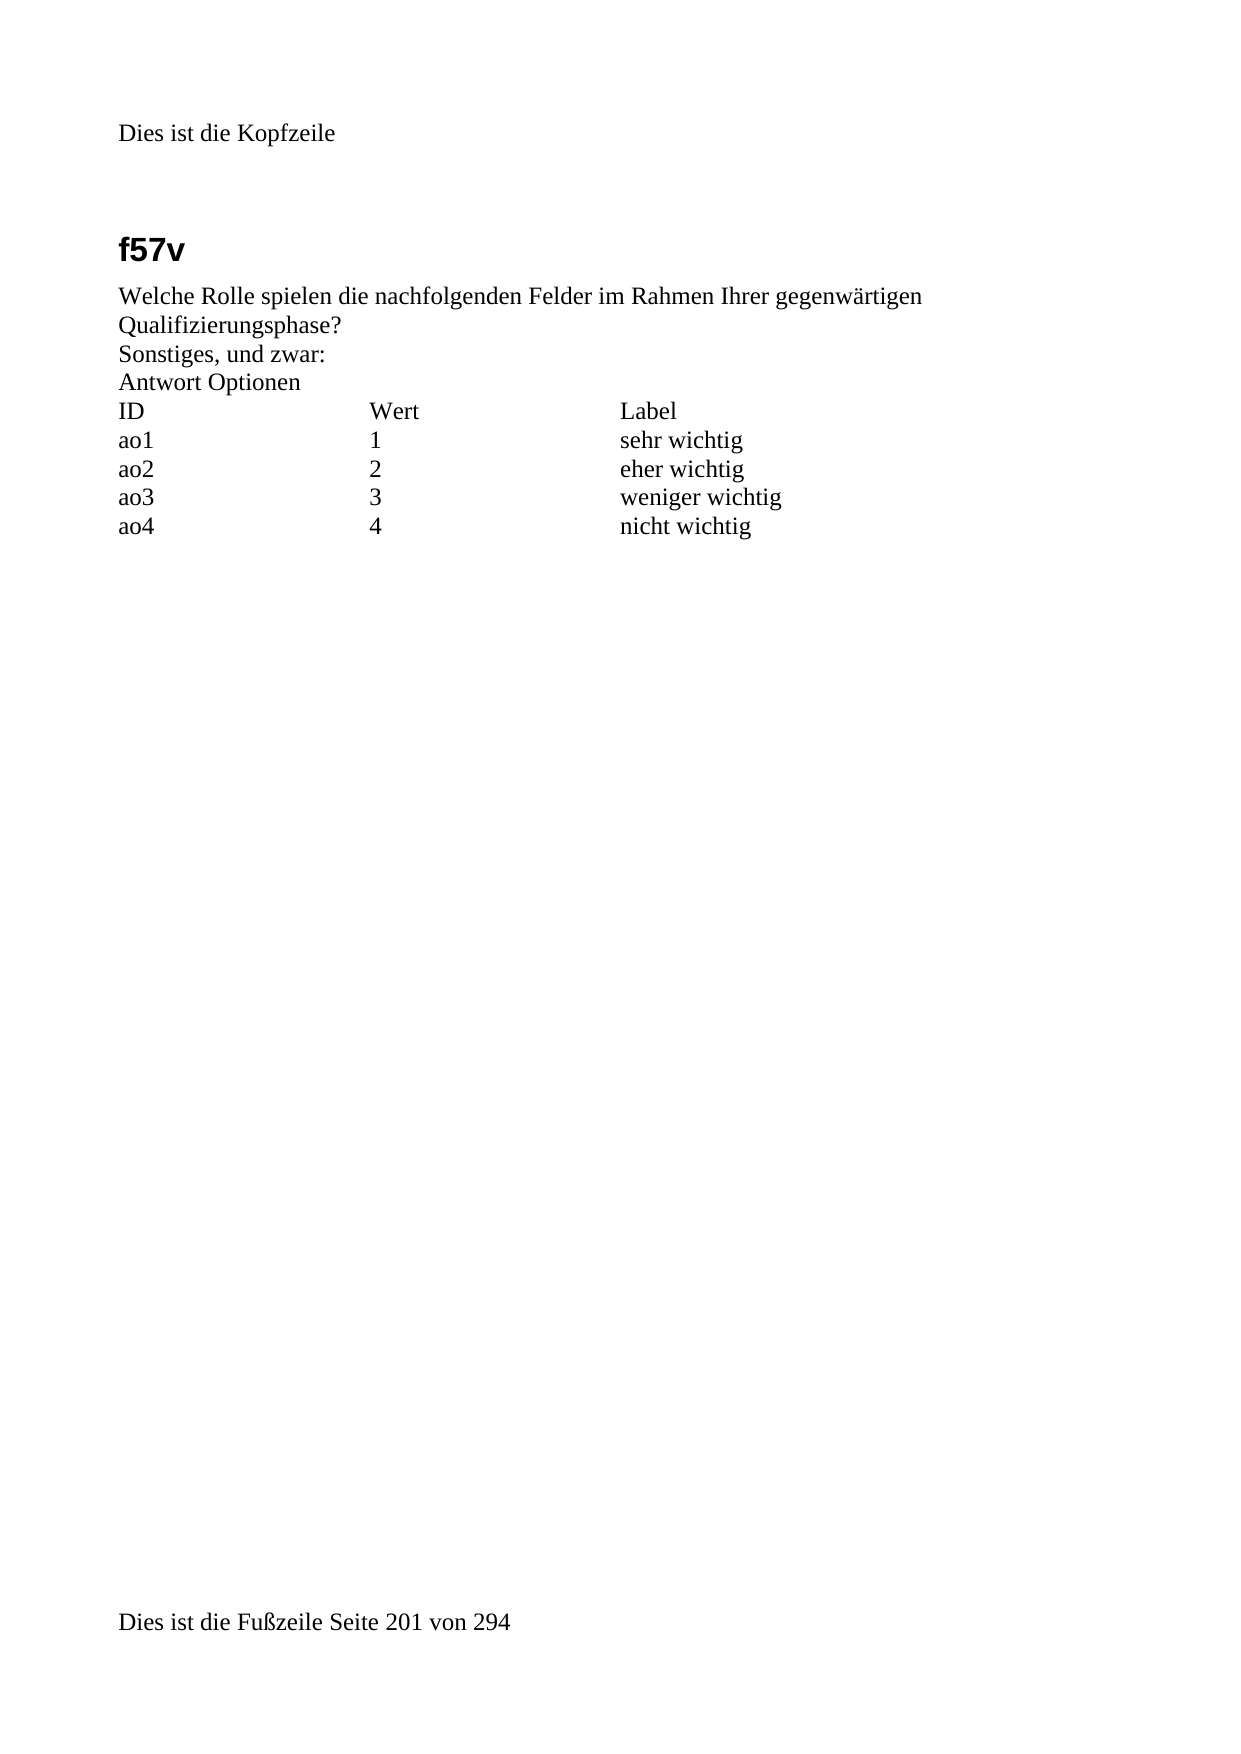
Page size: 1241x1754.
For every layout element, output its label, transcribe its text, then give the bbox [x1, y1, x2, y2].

table_cell 3 [369, 483, 620, 511]
text Antwort Optionen [118, 367, 1122, 396]
table_header Wert [369, 396, 620, 425]
table_cell ao1 [118, 425, 369, 454]
table_header ID [118, 396, 369, 425]
table_cell sehr wichtig [620, 425, 871, 454]
table_cell nicht wichtig [620, 511, 871, 540]
text Welche Rolle spielen die nachfolgenden Felder im Rahmen Ihrer gegenwärtigen Qualifizierungsphase? [118, 281, 1122, 339]
table_cell eher wichtig [620, 454, 871, 482]
table_cell 2 [369, 454, 620, 482]
table_cell ao3 [118, 483, 369, 511]
table_cell 1 [369, 425, 620, 454]
table_cell ao4 [118, 511, 369, 540]
table_cell weniger wichtig [620, 483, 871, 511]
table_cell 4 [369, 511, 620, 540]
subtitle f57v [118, 230, 1122, 269]
table_cell ao2 [118, 454, 369, 482]
text Sonstiges, und zwar: [118, 339, 1122, 367]
table_header Label [620, 396, 871, 425]
